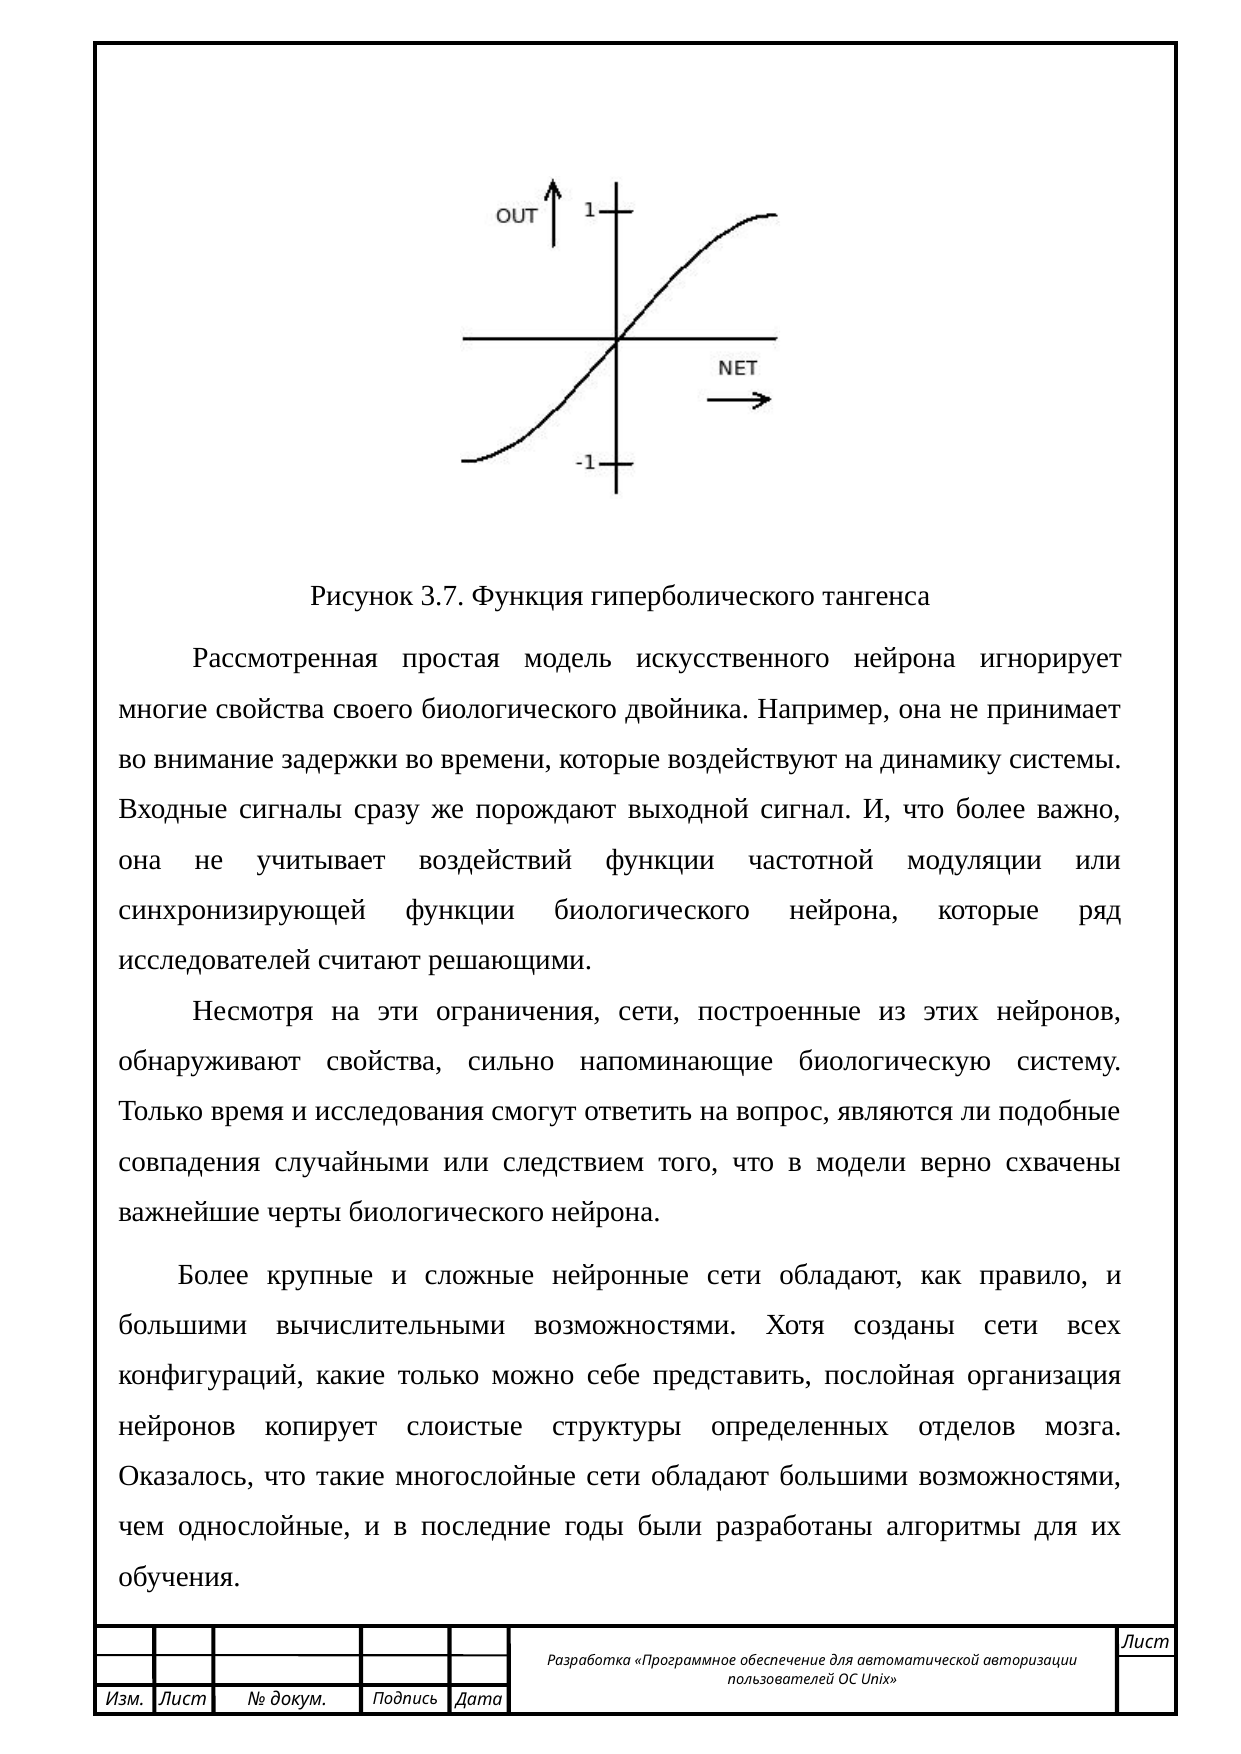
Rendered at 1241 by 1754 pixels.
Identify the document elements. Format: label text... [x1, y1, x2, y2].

picture [460, 176, 781, 499]
text Рассмотренная простая модель искусственного нейрона игнорирует многие свойства своего биологического двойника. Например, она не принимает во внимание задержки во времени, которые воздействуют на динамику системы. Входные сигналы сразу же порождают выходной сигнал. И, что более важно, она не учитывает воздействий функции частотной модуляции или синхронизирующей функции биологического нейрона, которые ряд исследователей считают решающими. [118, 641, 1122, 976]
text Более крупные и сложные нейронные сети обладают, как правило, и большими вычислительными возможностями. Хотя созданы сети всех конфигураций, какие только можно себе представить, послойная организация нейронов копирует слоистые структуры определенных отделов мозга. Оказалось, что такие многослойные сети обладают большими возможностями, чем однослойные, и в последние годы были разработаны алгоритмы для их обучения. [118, 1257, 1122, 1592]
text Рисунок 3.7. Функция гиперболического тангенса [118, 578, 1122, 611]
text Несмотря на эти ограничения, сети, построенные из этих нейронов, обнаруживают свойства, сильно напоминающие биологическую систему. Только время и исследования смогут ответить на вопрос, являются ли подобные совпадения случайными или следствием того, что в модели верно схвачены важнейшие черты биологического нейрона. [118, 993, 1122, 1228]
